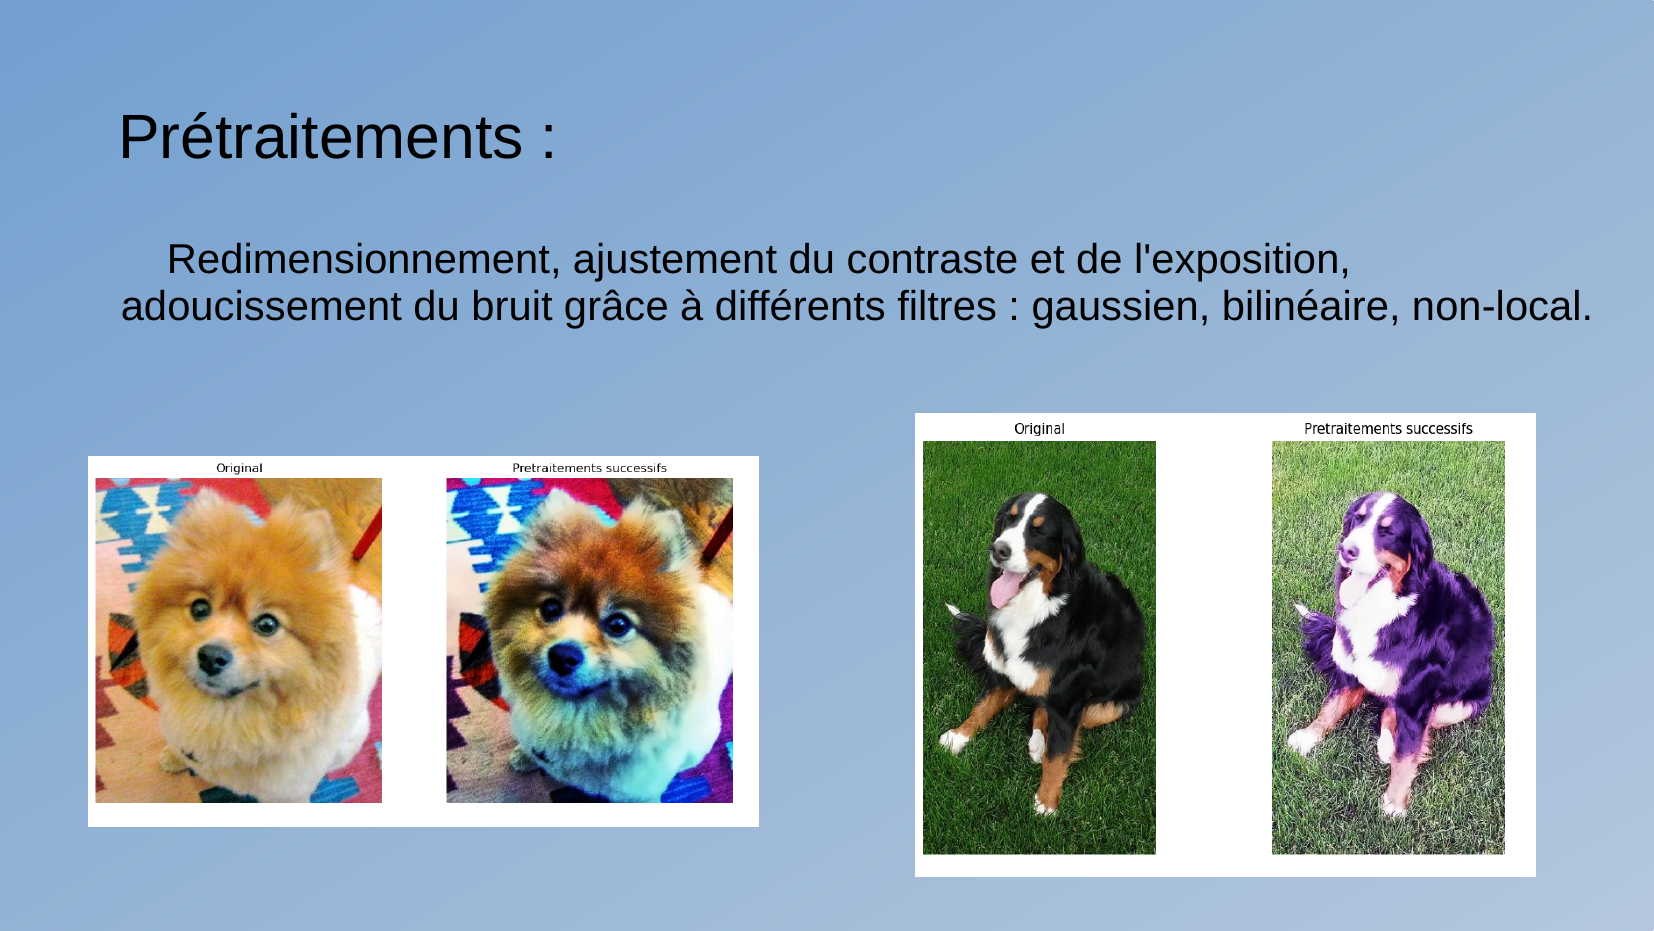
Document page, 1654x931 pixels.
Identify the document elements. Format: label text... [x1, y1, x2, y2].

picture [88, 456, 759, 827]
title Prétraitements : [118, 59, 768, 215]
list Redimensionnement, ajustement du contraste et de l'exposition, adoucissement du bruit grâce à différents filtres : gaussien, bilinéaire, non-local. [120, 236, 1610, 878]
picture [915, 413, 1536, 877]
